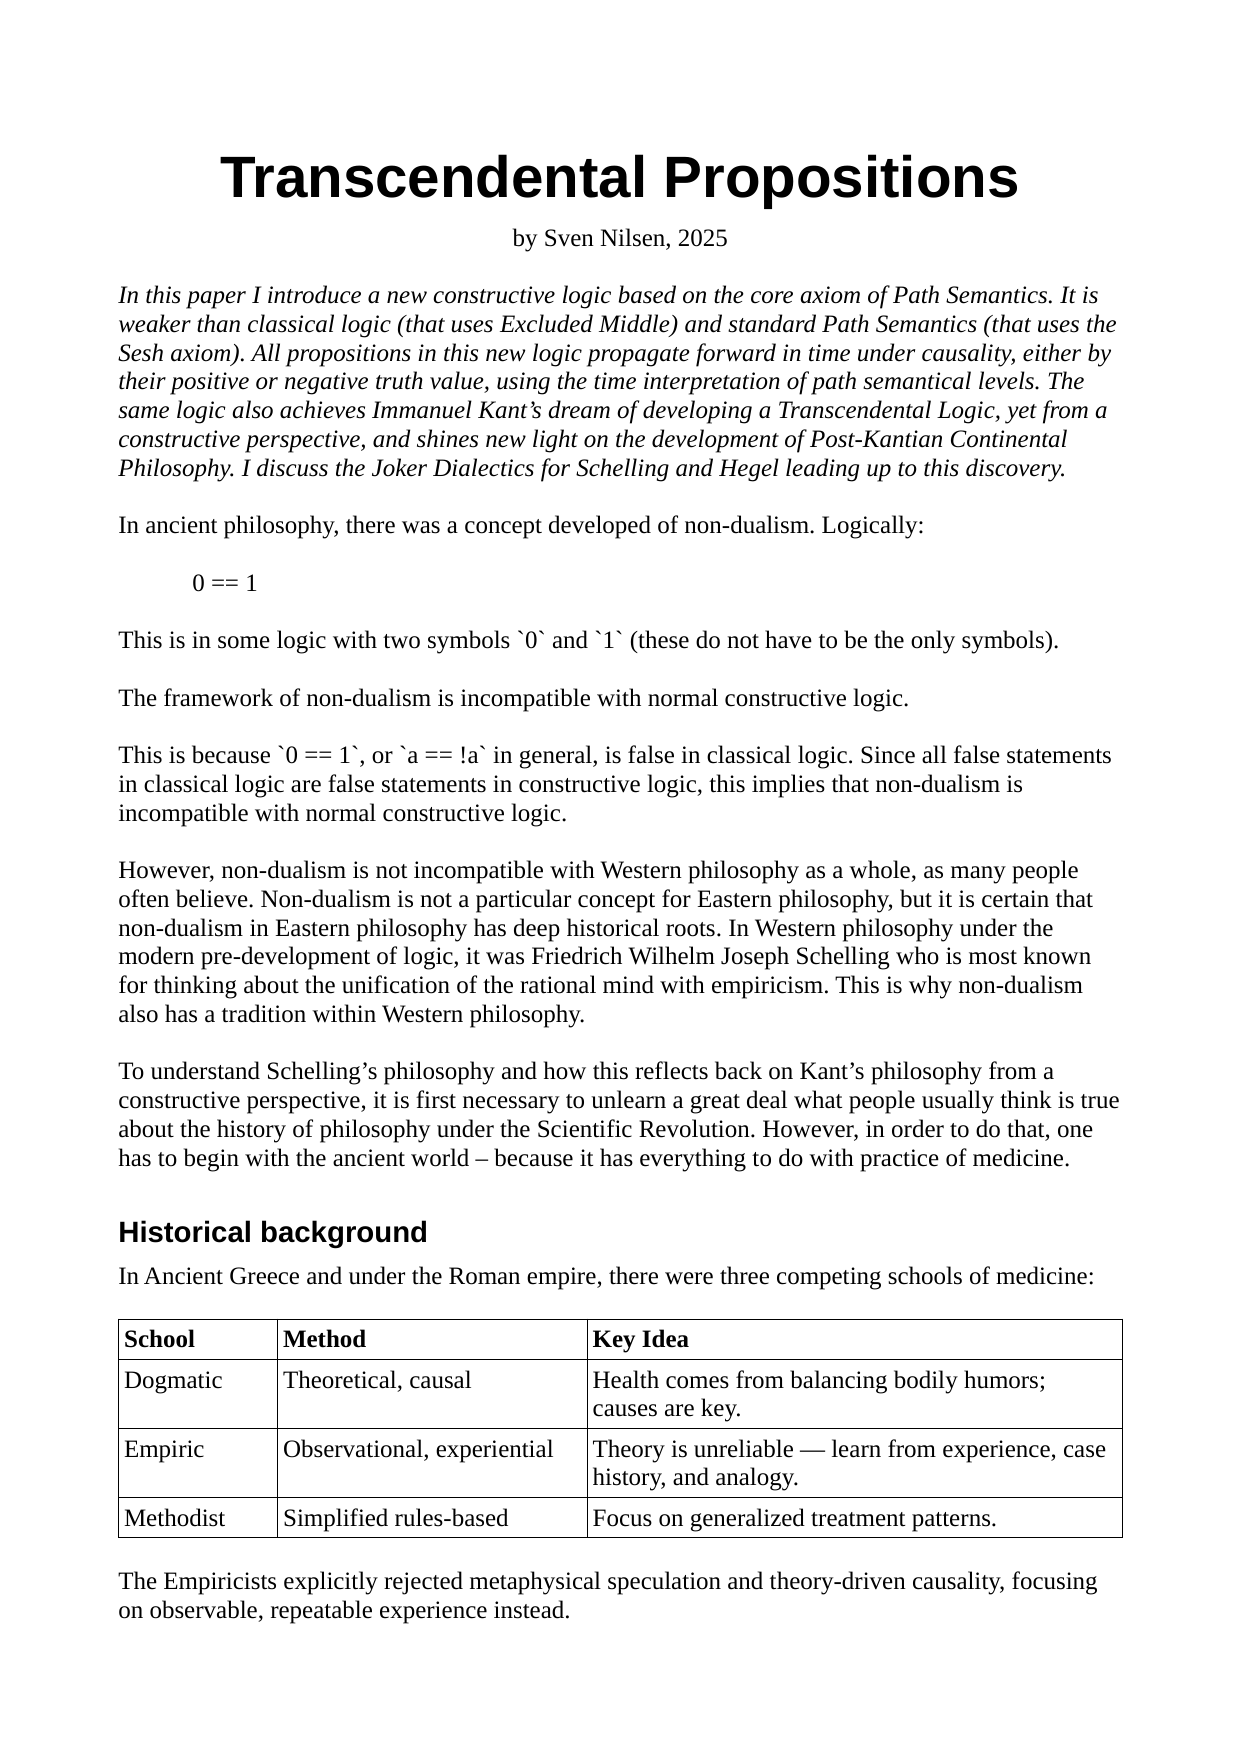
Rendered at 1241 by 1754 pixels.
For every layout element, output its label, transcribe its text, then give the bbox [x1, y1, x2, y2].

table_cell Focus on generalized treatment patterns. [588, 1498, 1122, 1537]
table_cell Theoretical, causal [278, 1360, 587, 1428]
text In ancient philosophy, there was a concept developed of non-dualism. Logically: [118, 510, 1122, 539]
table_header Key Idea [588, 1320, 1122, 1359]
table_header School [119, 1320, 277, 1359]
table_cell Theory is unreliable — learn from experience, case history, and analogy. [588, 1429, 1122, 1497]
text The framework of non-dualism is incompatible with normal constructive logic. [118, 683, 1122, 711]
table_cell Dogmatic [119, 1360, 277, 1428]
table_cell Simplified rules-based [278, 1498, 587, 1537]
text This is in some logic with two symbols `0` and `1` (these do not have to be the only symbols). [118, 625, 1122, 654]
text However, non-dualism is not incompatible with Western philosophy as a whole, as many people often believe. Non-dualism is not a particular concept for Eastern philosophy, but it is certain that non-dualism in Eastern philosophy has deep historical roots. In Western philosophy under the modern pre-development of logic, it was Friedrich Wilhelm Joseph Schelling who is most known for thinking about the unification of the rational mind with empiricism. This is why non-dualism also has a tradition within Western philosophy. [118, 855, 1122, 1028]
text by Sven Nilsen, 2025 [118, 223, 1122, 251]
text 0 == 1 [118, 568, 1122, 596]
title Transcendental Propositions [118, 143, 1122, 210]
table_cell Methodist [119, 1498, 277, 1537]
table_header Method [278, 1320, 587, 1359]
text In this paper I introduce a new constructive logic based on the core axiom of Path Semantics. It is weaker than classical logic (that uses Excluded Middle) and standard Path Semantics (that uses the Sesh axiom). All propositions in this new logic propagate forward in time under causality, either by their positive or negative truth value, using the time interpretation of path semantical levels. The same logic also achieves Immanuel Kant’s dream of developing a Transcendental Logic, yet from a constructive perspective, and shines new light on the development of Post-Kantian Continental Philosophy. I discuss the Joker Dialectics for Schelling and Hegel leading up to this discovery. [118, 280, 1122, 481]
text In Ancient Greece and under the Roman empire, there were three competing schools of medicine: [118, 1261, 1122, 1290]
subtitle Historical background [118, 1215, 1122, 1248]
table_cell Health comes from balancing bodily humors; causes are key. [588, 1360, 1122, 1428]
text This is because `0 == 1`, or `a == !a` in general, is false in classical logic. Since all false statements in classical logic are false statements in constructive logic, this implies that non-dualism is incompatible with normal constructive logic. [118, 711, 1122, 826]
text The Empiricists explicitly rejected metaphysical speculation and theory-driven causality, focusing on observable, repeatable experience instead. [118, 1566, 1122, 1624]
table_cell Observational, experiential [278, 1429, 587, 1497]
text To understand Schelling’s philosophy and how this reflects back on Kant’s philosophy from a constructive perspective, it is first necessary to unlearn a great deal what people usually think is true about the history of philosophy under the Scientific Revolution. However, in order to do that, one has to begin with the ancient world – because it has everything to do with practice of medicine. [118, 1056, 1122, 1171]
table_cell Empiric [119, 1429, 277, 1497]
